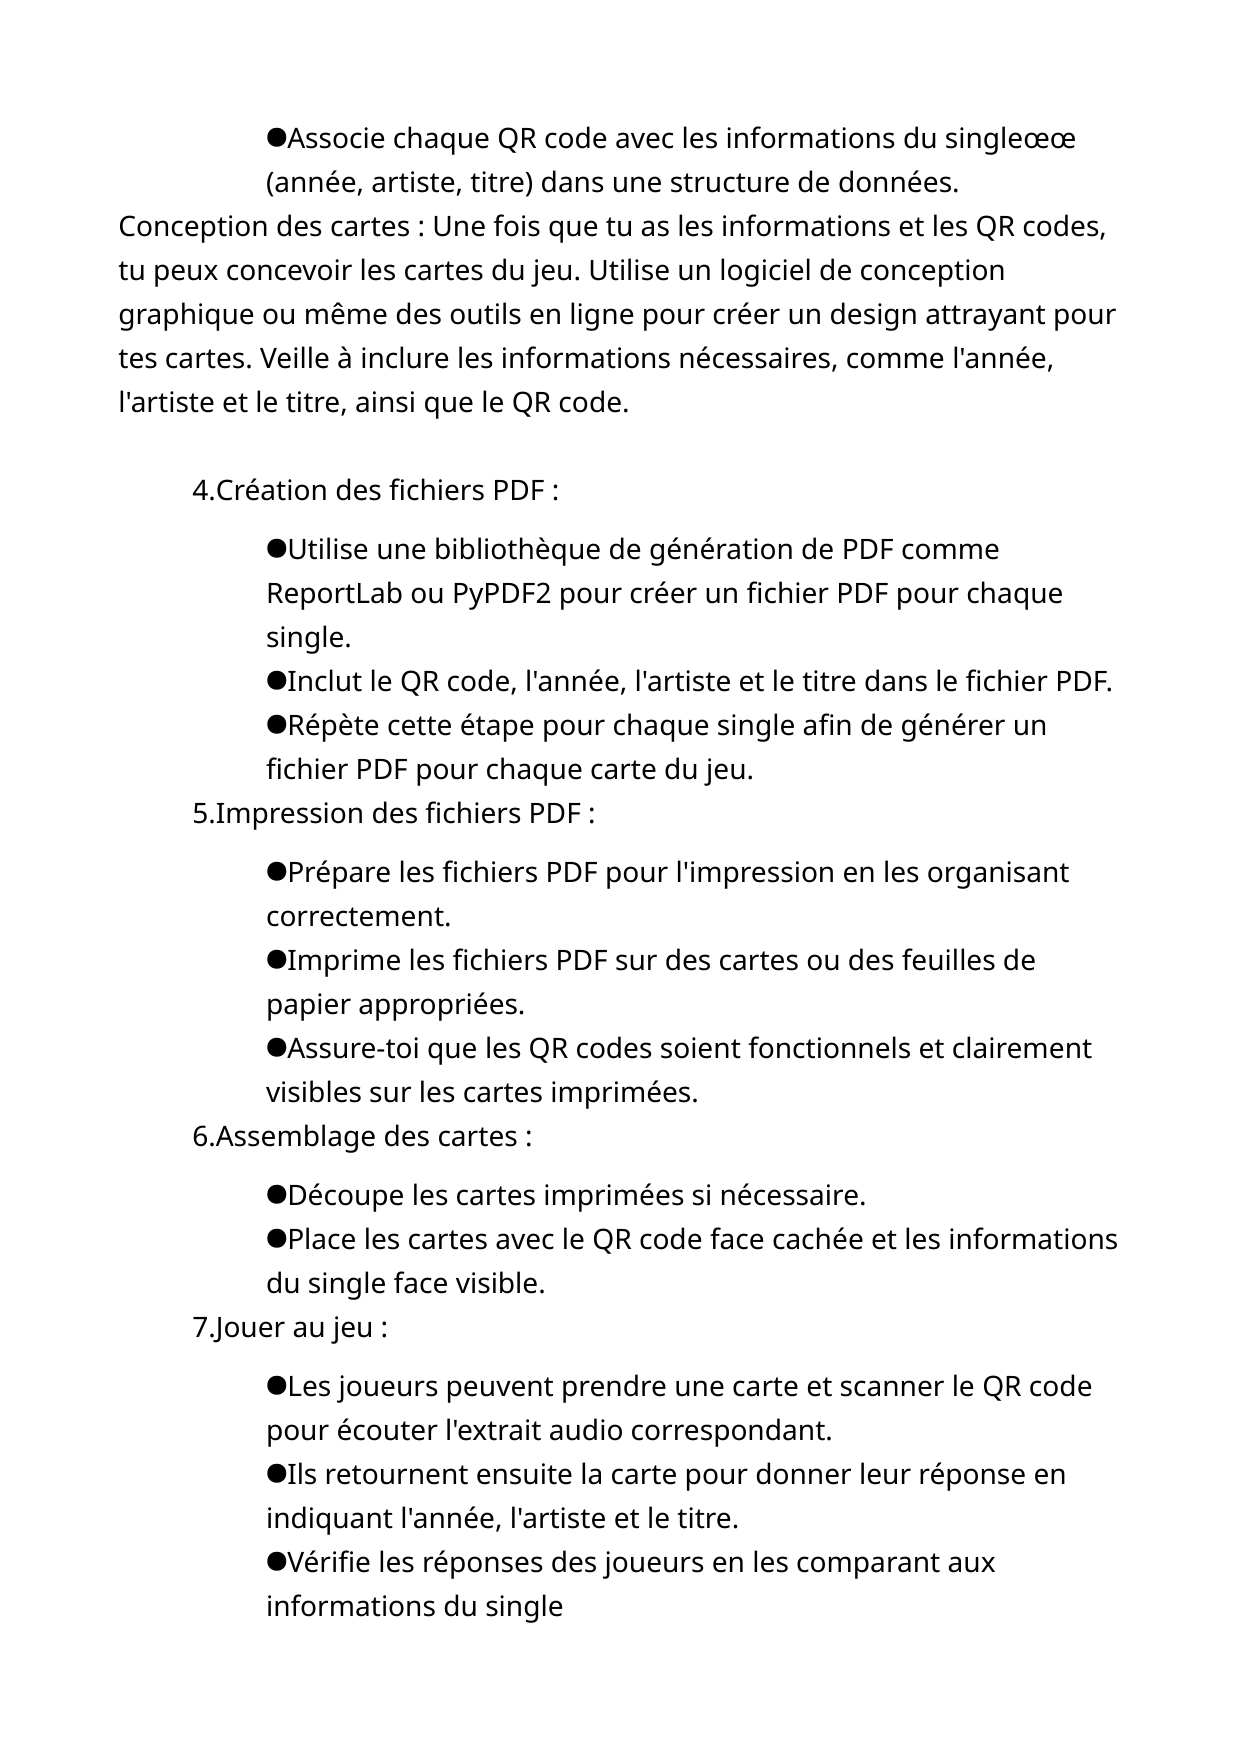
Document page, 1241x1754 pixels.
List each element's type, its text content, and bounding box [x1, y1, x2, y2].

text Conception des cartes : Une fois que tu as les informations et les QR codes, tu peux concevoir les cartes du jeu. Utilise un logiciel de conception graphique ou même des outils en ligne pour créer un design attrayant pour tes cartes. Veille à inclure les informations nécessaires, comme l'année, l'artiste et le titre, ainsi que le QR code. [118, 206, 1122, 421]
list Répète cette étape pour chaque single afin de générer un fichier PDF pour chaque carte du jeu. [118, 706, 1122, 788]
list Place les cartes avec le QR code face cachée et les informations du single face visible. [118, 1219, 1122, 1302]
list Utilise une bibliothèque de génération de PDF comme ReportLab ou PyPDF2 pour créer un fichier PDF pour chaque single. [118, 529, 1122, 656]
list Associe chaque QR code avec les informations du singleœœ (année, artiste, titre) dans une structure de données. [118, 118, 1122, 201]
list Inclut le QR code, l'année, l'artiste et le titre dans le fichier PDF. [118, 661, 1122, 700]
list Découpe les cartes imprimées si nécessaire. [118, 1175, 1122, 1214]
list Les joueurs peuvent prendre une carte et scanner le QR code pour écouter l'extrait audio correspondant. [118, 1366, 1122, 1448]
list Assemblage des cartes : [118, 1117, 1122, 1155]
list Vérifie les réponses des joueurs en les comparant aux informations du single [118, 1542, 1122, 1625]
list Jouer au jeu : [118, 1307, 1122, 1346]
list Imprime les fichiers PDF sur des cartes ou des feuilles de papier appropriées. [118, 940, 1122, 1023]
list Impression des fichiers PDF : [118, 794, 1122, 832]
list Assure-toi que les QR codes soient fonctionnels et clairement visibles sur les cartes imprimées. [118, 1028, 1122, 1111]
list Prépare les fichiers PDF pour l'impression en les organisant correctement. [118, 852, 1122, 935]
list Création des fichiers PDF : [118, 471, 1122, 509]
list Ils retournent ensuite la carte pour donner leur réponse en indiquant l'année, l'artiste et le titre. [118, 1454, 1122, 1537]
